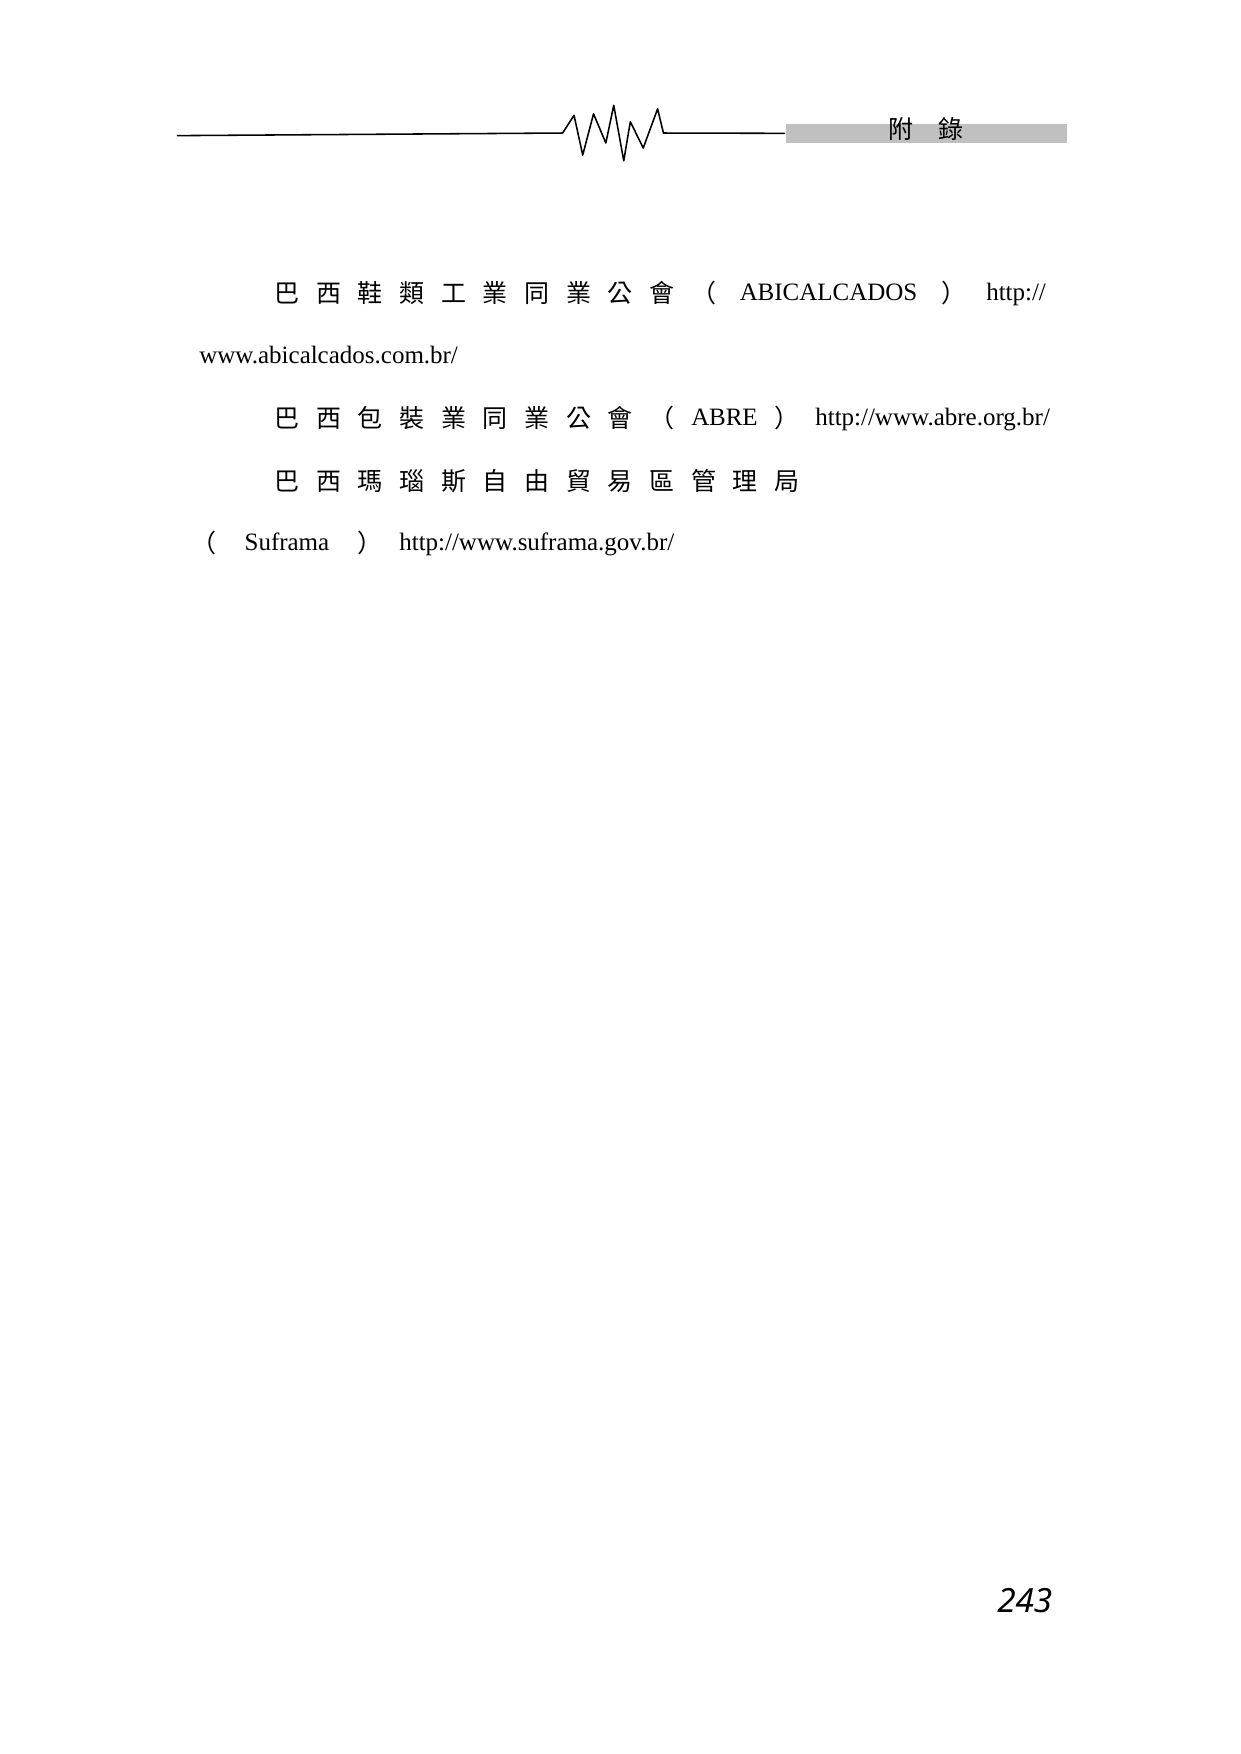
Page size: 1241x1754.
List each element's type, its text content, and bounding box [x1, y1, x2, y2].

text 巴西瑪瑙斯自由貿易區管理局（Suframa）http://www.suframa.gov.br/ [183, 438, 1058, 563]
text 巴西鞋類工業同業公會（ABICALCADOS）http://www.abicalcados.com.br/ [183, 250, 1058, 375]
text 巴西包裝業同業公會（ABRE）http://www.abre.org.br/ [183, 375, 1058, 438]
